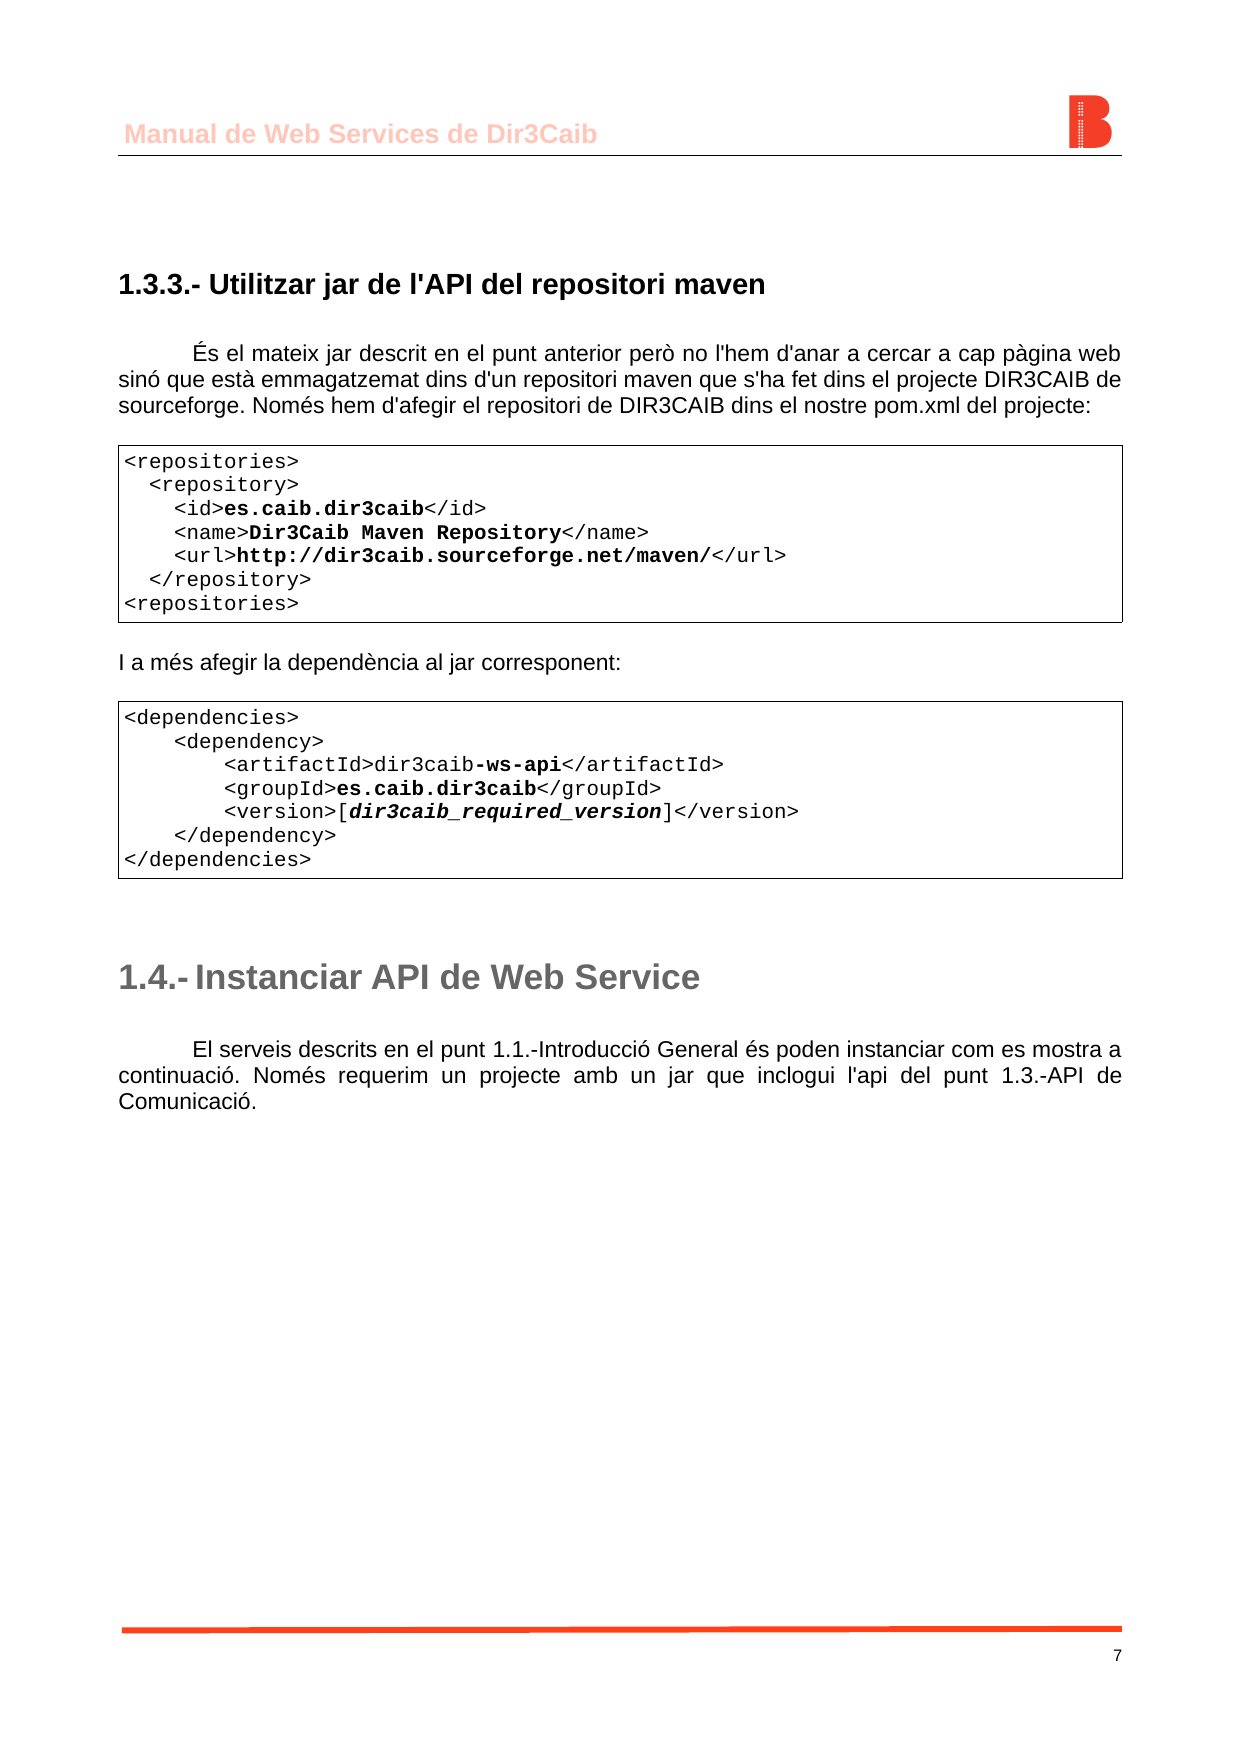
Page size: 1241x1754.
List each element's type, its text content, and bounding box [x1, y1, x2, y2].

table_header <dependencies> <dependency> <artifactId>dir3caib-ws-api</artifactId> <groupId>es.caib.dir3caib</groupId> <version>[dir3caib_required_version]</version> </dependency> </dependencies> [119, 702, 1122, 878]
subtitle Instanciar API de Web Service [118, 956, 1122, 997]
picture [1063, 94, 1117, 150]
table_header <repositories> <repository> <id>es.caib.dir3caib</id> <name>Dir3Caib Maven Repository</name> <url>http://dir3caib.sourceforge.net/maven/</url> </repository> <repositories> [119, 446, 1122, 622]
text I a més afegir la dependència al jar corresponent: [118, 648, 1122, 675]
subtitle Utilitzar jar de l'API del repositori maven [118, 267, 1122, 301]
text El serveis descrits en el punt 1.1.-Introducció General és poden instanciar com es mostra a continuació. Només requerim un projecte amb un jar que inclogui l'api del punt 1.3.-API de Comunicació. [118, 1036, 1122, 1115]
text És el mateix jar descrit en el punt anterior però no l'hem d'anar a cercar a cap pàgina web sinó que està emmagatzemat dins d'un repositori maven que s'ha fet dins el projecte DIR3CAIB de sourceforge. Només hem d'afegir el repositori de DIR3CAIB dins el nostre pom.xml del projecte: [118, 339, 1122, 418]
